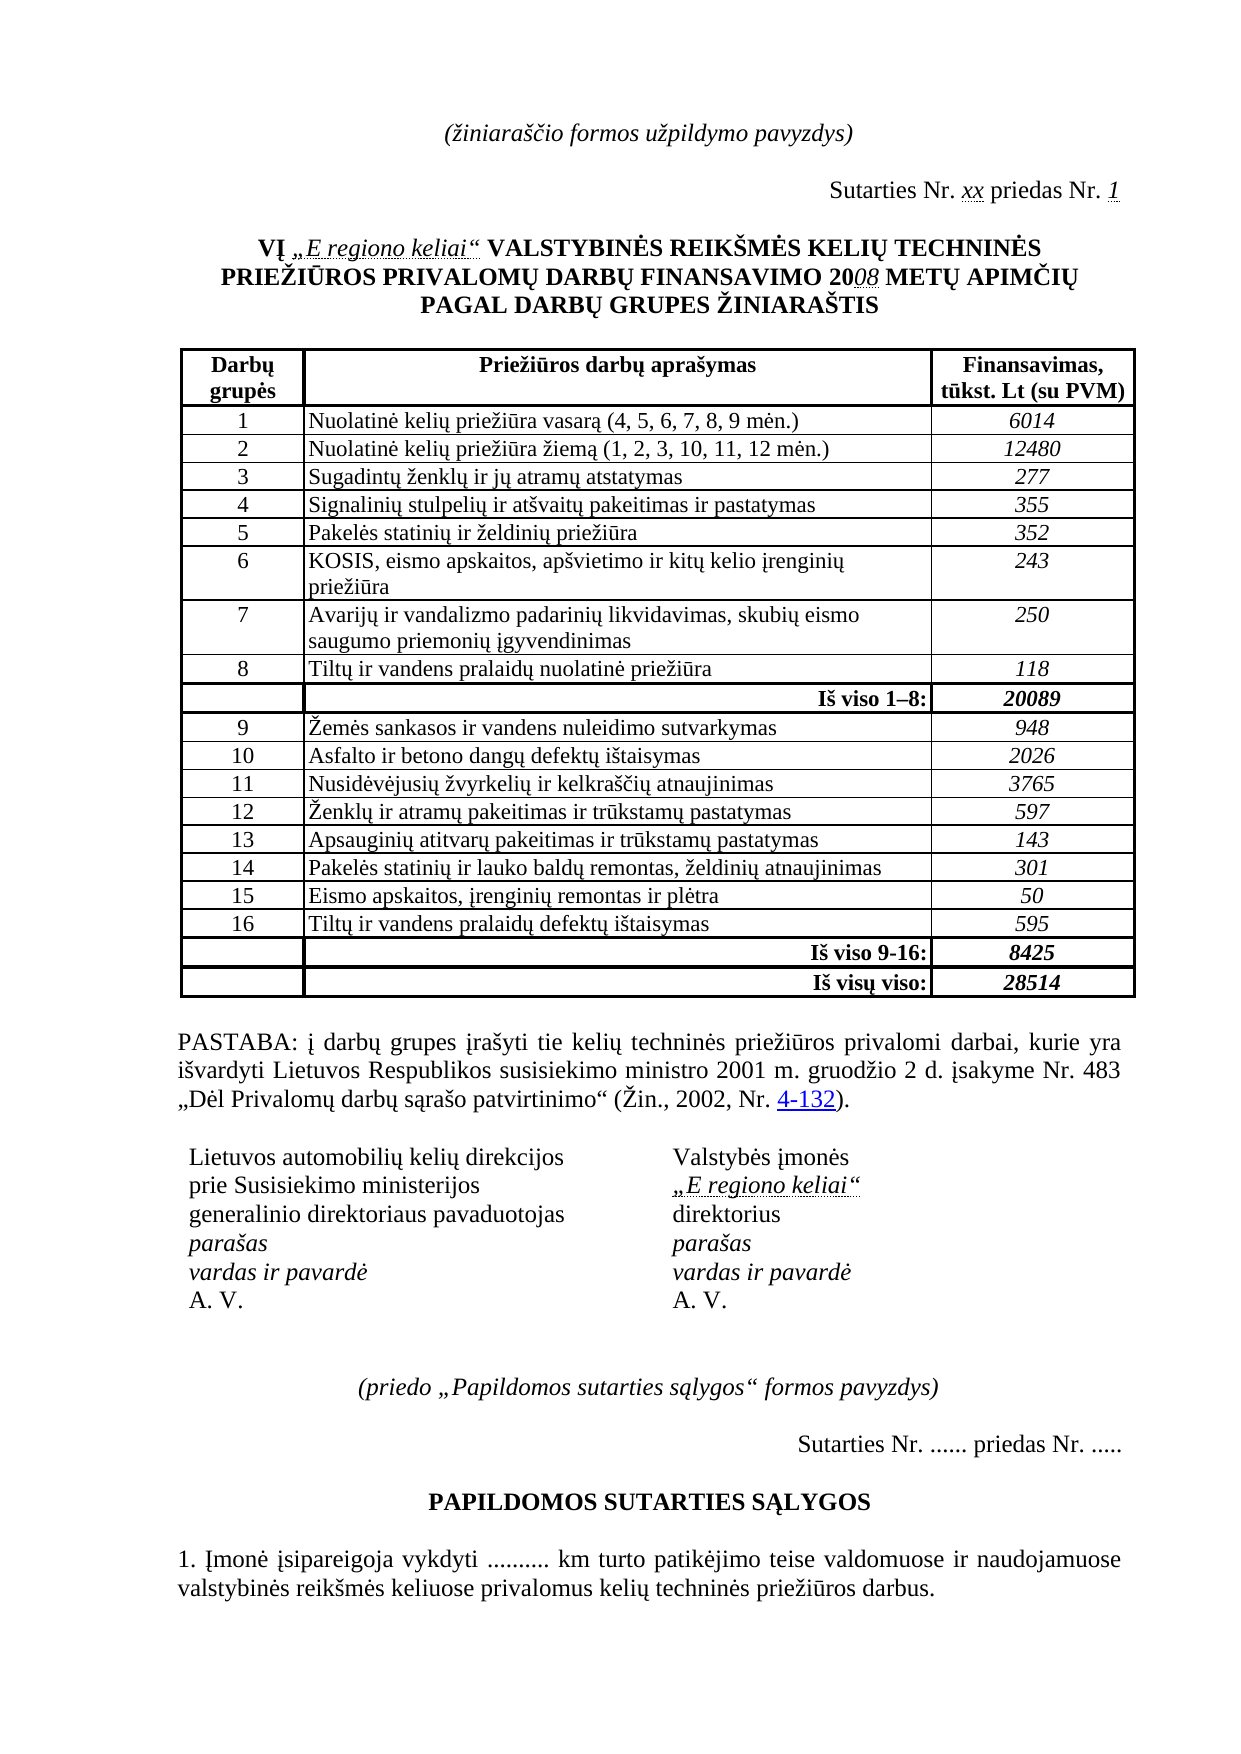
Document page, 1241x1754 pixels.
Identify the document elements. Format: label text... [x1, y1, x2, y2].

table_cell 12480 [932, 435, 1133, 461]
text Sutarties Nr. xx priedas Nr. 1 [177, 176, 1122, 204]
table_cell Tiltų ir vandens pralaidų defektų ištaisymas [305, 910, 931, 936]
table_cell 352 [932, 519, 1133, 545]
table_cell Nuolatinė kelių priežiūra žiemą (1, 2, 3, 10, 11, 12 mėn.) [305, 435, 931, 461]
table_cell [183, 939, 302, 965]
text (žiniaraščio formos užpildymo pavyzdys) [177, 118, 1122, 147]
table_cell Signalinių stulpelių ir atšvaitų pakeitimas ir pastatymas [305, 491, 931, 517]
table_cell 28514 [933, 969, 1133, 995]
table_cell 11 [183, 770, 303, 796]
table_header Lietuvos automobilių kelių direkcijos prie Susisiekimo ministerijos generalinio direktoriaus pavaduotojas parašas vardas ir pavardė A. V. [177, 1142, 661, 1314]
table_cell 2 [183, 435, 303, 461]
table_cell 9 [183, 714, 303, 741]
text PAPILDOMOS SUTARTIES SĄLYGOS [177, 1487, 1122, 1516]
table_cell 243 [932, 547, 1133, 599]
table_cell 597 [932, 798, 1133, 824]
table_cell Eismo apskaitos, įrenginių remontas ir plėtra [305, 882, 931, 908]
table_cell Asfalto ir betono dangų defektų ištaisymas [305, 742, 931, 768]
table_header Darbų grupės [183, 351, 302, 404]
table_cell 6 [183, 547, 303, 599]
table_cell 13 [183, 826, 303, 852]
table_cell 8 [183, 655, 303, 682]
table_cell 3 [183, 463, 303, 489]
table_cell 4 [183, 491, 303, 517]
table_cell 1 [183, 407, 303, 433]
table_cell 14 [183, 854, 303, 880]
table_cell Sugadintų ženklų ir jų atramų atstatymas [305, 463, 931, 489]
table_cell 50 [932, 882, 1133, 908]
table_cell Ženklų ir atramų pakeitimas ir trūkstamų pastatymas [305, 798, 931, 824]
table_cell Iš visų viso: [306, 969, 930, 995]
table_cell 3765 [932, 770, 1133, 796]
table_cell 16 [183, 910, 303, 936]
text 1. Įmonė įsipareigoja vykdyti .......... km turto patikėjimo teise valdomuose ir naudojamuose valstybinės reikšmės keliuose privalomus kelių techninės priežiūros darbus. [177, 1544, 1122, 1602]
table_cell 15 [183, 882, 303, 908]
table_cell Iš viso 1–8: [306, 685, 930, 711]
table_header Priežiūros darbų aprašymas [306, 351, 930, 404]
text Sutarties Nr. ...... priedas Nr. ..... [177, 1429, 1122, 1458]
table_header Finansavimas, tūkst. Lt (su PVM) [933, 351, 1133, 404]
table_cell Nuolatinė kelių priežiūra vasarą (4, 5, 6, 7, 8, 9 mėn.) [305, 407, 931, 433]
table_cell 277 [932, 463, 1133, 489]
text (priedo „Papildomos sutarties sąlygos“ formos pavyzdys) [177, 1372, 1122, 1401]
table_cell [183, 969, 302, 995]
table_cell Pakelės statinių ir želdinių priežiūra [305, 519, 931, 545]
table_cell 7 [183, 601, 303, 654]
table_cell Apsauginių atitvarų pakeitimas ir trūkstamų pastatymas [305, 826, 931, 852]
table_cell Avarijų ir vandalizmo padarinių likvidavimas, skubių eismo saugumo priemonių įgyvendinimas [305, 601, 931, 654]
table_cell Iš viso 9-16: [306, 939, 930, 965]
table_cell 301 [932, 854, 1133, 880]
table_cell 6014 [932, 407, 1133, 433]
table_cell 118 [932, 655, 1133, 682]
table_cell Žemės sankasos ir vandens nuleidimo sutvarkymas [305, 714, 931, 741]
table_cell 5 [183, 519, 303, 545]
table_cell 595 [932, 910, 1133, 936]
table_cell 250 [932, 601, 1133, 654]
table_cell 2026 [932, 742, 1133, 768]
table_cell Nusidėvėjusių žvyrkelių ir kelkraščių atnaujinimas [305, 770, 931, 796]
table_cell [183, 685, 302, 711]
table_cell Tiltų ir vandens pralaidų nuolatinė priežiūra [305, 655, 931, 682]
table_cell 143 [932, 826, 1133, 852]
table_cell Pakelės statinių ir lauko baldų remontas, želdinių atnaujinimas [305, 854, 931, 880]
text VĮ „E regiono keliai“ VALSTYBINĖS REIKŠMĖS KELIŲ TECHNINĖS PRIEŽIŪROS PRIVALOMŲ DARBŲ FINANSAVIMO 2008 METŲ APIMČIŲ PAGAL DARBŲ GRUPES ŽINIARAŠTIS [177, 233, 1122, 319]
table_cell 12 [183, 798, 303, 824]
text PASTABA: į darbų grupes įrašyti tie kelių techninės priežiūros privalomi darbai, kurie yra išvardyti Lietuvos Respublikos susisiekimo ministro 2001 m. gruodžio 2 d. įsakyme Nr. 483 „Dėl Privalomų darbų sąrašo patvirtinimo“ (Žin., 2002, Nr. 4-132). [177, 1027, 1122, 1113]
table_cell 20089 [933, 685, 1133, 711]
table_cell 948 [932, 714, 1133, 741]
table_cell 10 [183, 742, 303, 768]
table_header Valstybės įmonės „E regiono keliai“ direktorius parašas vardas ir pavardė A. V. [661, 1142, 1145, 1314]
table_cell KOSIS, eismo apskaitos, apšvietimo ir kitų kelio įrenginių priežiūra [305, 547, 931, 599]
table_cell 355 [932, 491, 1133, 517]
table_cell 8425 [933, 939, 1133, 965]
